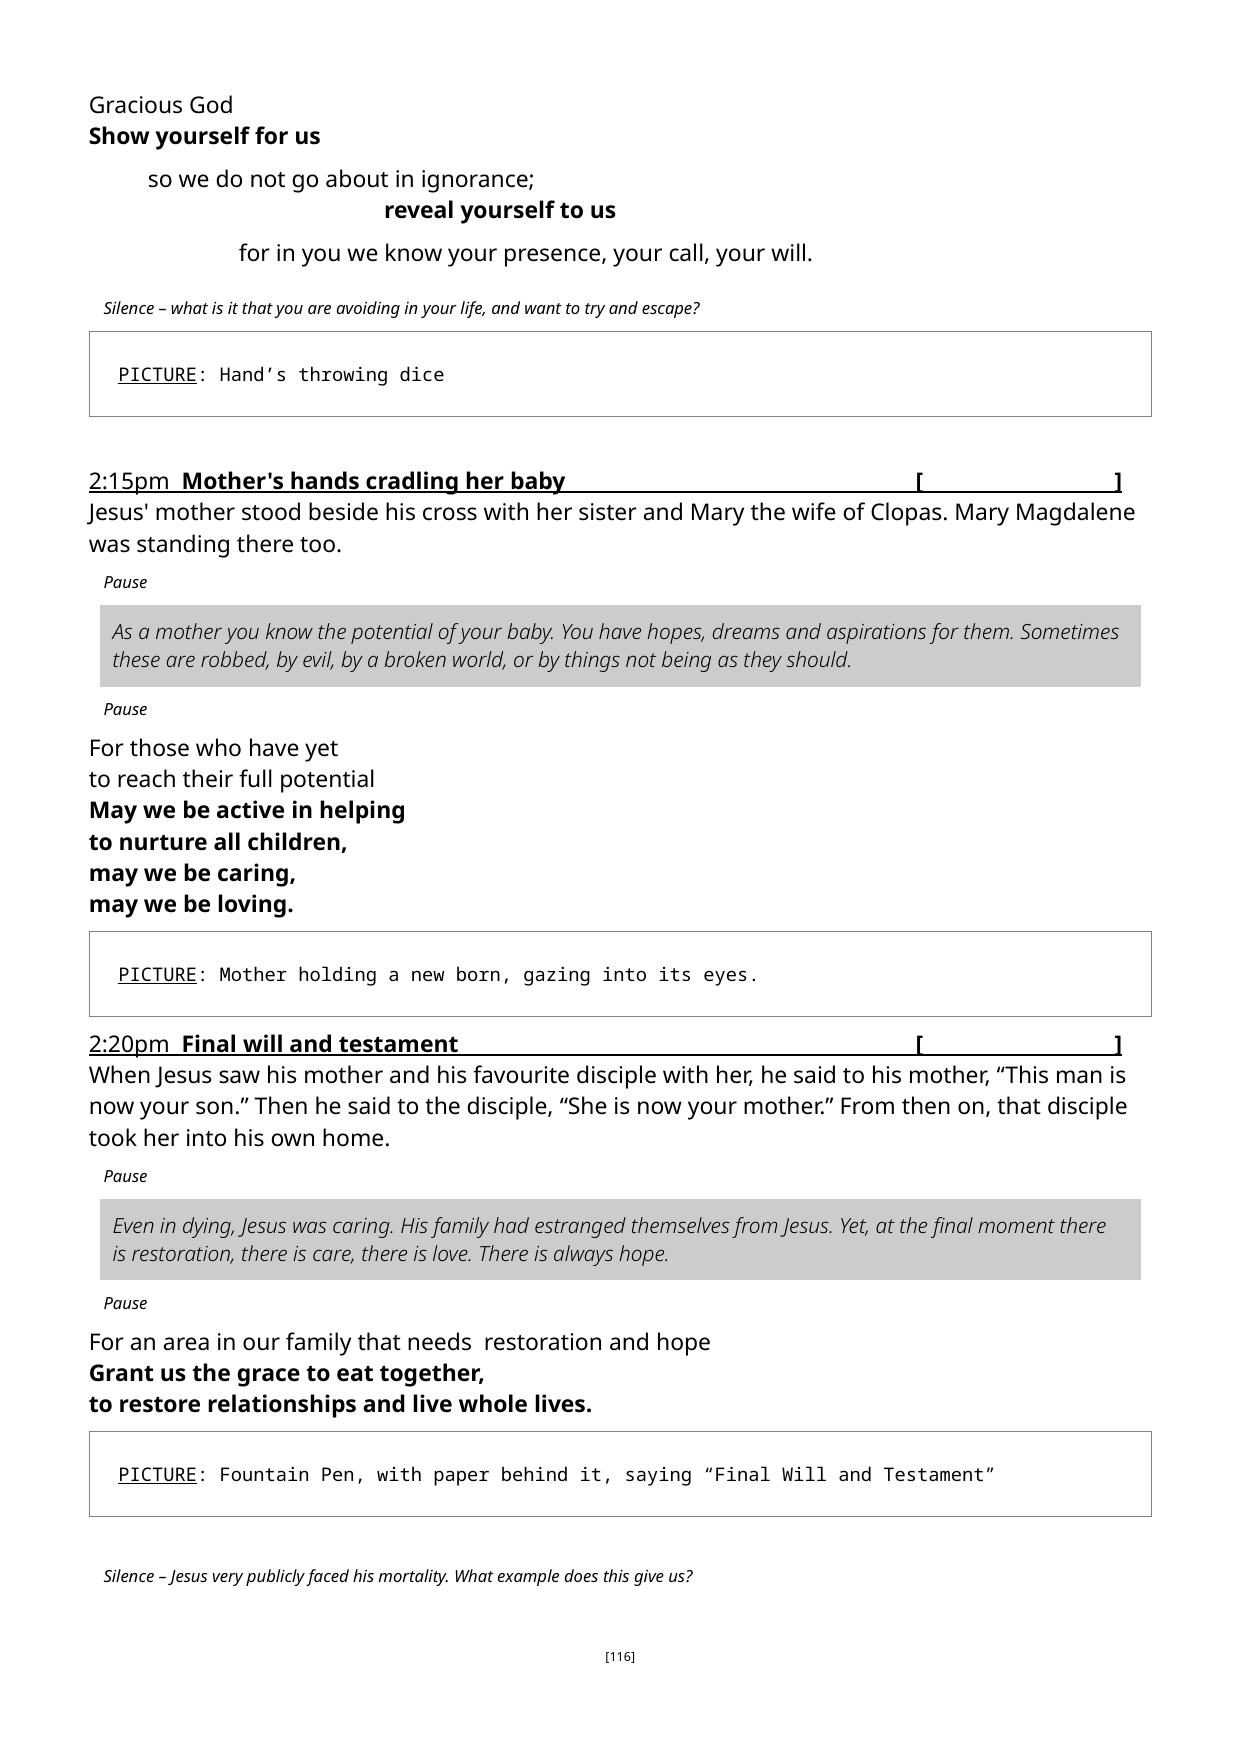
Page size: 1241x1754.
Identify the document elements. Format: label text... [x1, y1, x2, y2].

text PICTURE: Hand’s throwing dice [90, 332, 1151, 416]
text Pause [103, 697, 1152, 720]
text As a mother you know the potential of your baby. You have hopes, dreams and aspirations for them. Sometimes these are robbed, by evil, by a broken world, or by things not being as they should. [101, 606, 1140, 686]
text Pause [103, 571, 1152, 593]
text Jesus' mother stood beside his cross with her sister and Mary the wife of Clopas. Mary Magdalene was standing there too. [88, 496, 1152, 559]
text Show yourself for us [88, 120, 1152, 151]
text Pause [103, 1291, 1152, 1314]
text PICTURE: Fountain Pen, with paper behind it, saying “Final Will and Testament” [90, 1432, 1151, 1516]
subtitle 2:15pm Mother's hands cradling her baby [ ] [88, 465, 1152, 496]
subtitle 2:20pm Final will and testament [ ] [88, 1028, 1152, 1059]
text so we do not go about in ignorance; [88, 163, 1152, 194]
text For those who have yet to reach their full potential [88, 732, 1152, 794]
text PICTURE: Mother holding a new born, gazing into its eyes. [90, 932, 1151, 1016]
text When Jesus saw his mother and his favourite disciple with her, he said to his mother, “This man is now your son.” Then he said to the disciple, “She is now your mother.” From then on, that disciple took her into his own home. [88, 1059, 1152, 1153]
text Grant us the grace to eat together, to restore relationships and live whole lives. [88, 1357, 1152, 1419]
text May we be active in helping to nurture all children, may we be caring, may we be loving. [88, 794, 1152, 919]
text Silence – Jesus very publicly faced his mortality. What example does this give us? [103, 1565, 1152, 1588]
text Silence – what is it that you are avoiding in your life, and want to try and escape? [103, 274, 1152, 320]
text Even in dying, Jesus was caring. His family had estranged themselves from Jesus. Yet, at the final moment there is restoration, there is care, there is love. There is always hope. [101, 1200, 1140, 1279]
text Gracious God [88, 88, 1152, 120]
text reveal yourself to us [88, 194, 1152, 225]
text Pause [103, 1164, 1152, 1187]
text for in you we know your presence, your call, your will. [88, 237, 1152, 268]
text For an area in our family that needs restoration and hope [88, 1326, 1152, 1357]
